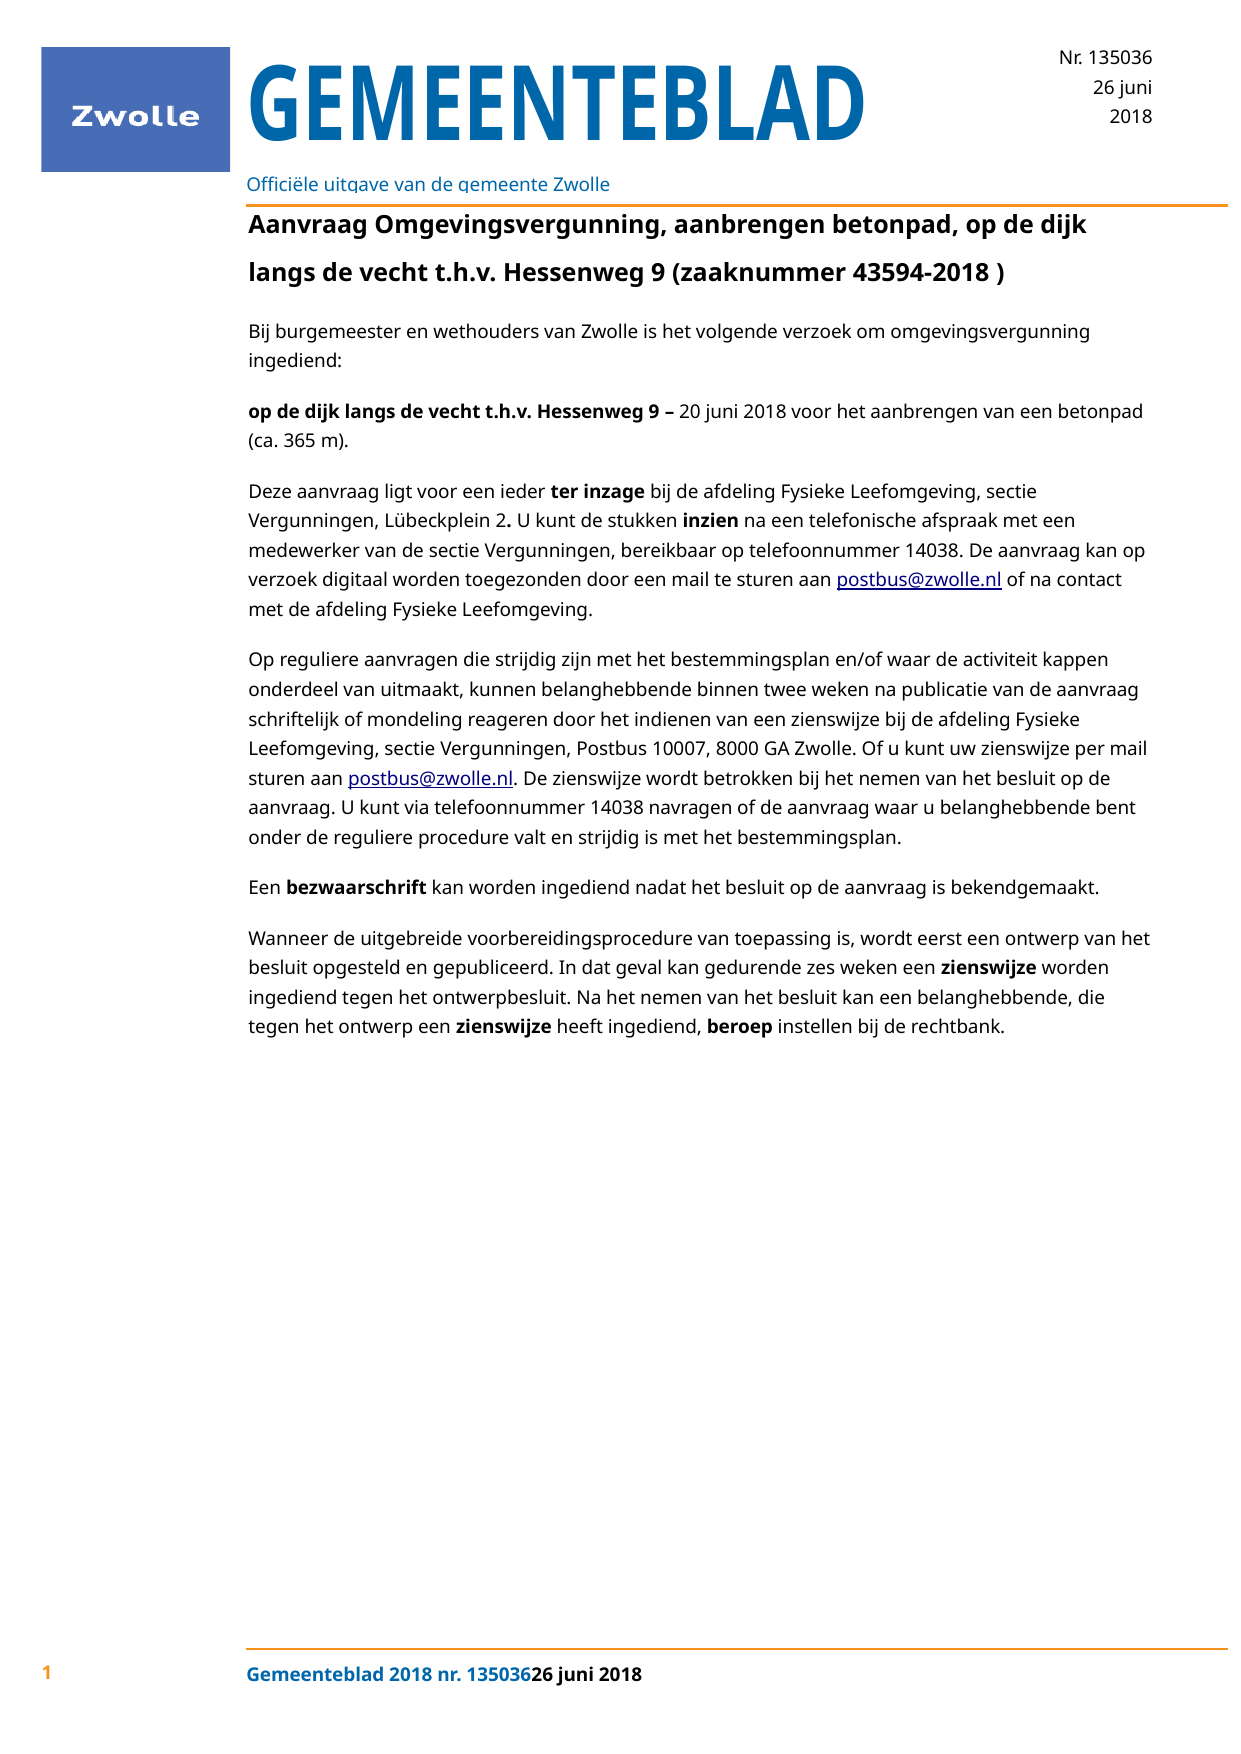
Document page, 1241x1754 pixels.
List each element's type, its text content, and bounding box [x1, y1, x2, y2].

text op de dijk langs de vecht t.h.v. Hessenweg 9 – 20 juni 2018 voor het aanbrengen van een betonpad (ca. 365 m). [248, 398, 1152, 453]
text Op reguliere aanvragen die strijdig zijn met het bestemmingsplan en/of waar de activiteit kappen onderdeel van uitmaakt, kunnen belanghebbende binnen twee weken na publicatie van de aanvraag schriftelijk of mondeling reageren door het indienen van een zienswijze bij de afdeling Fysieke Leefomgeving, sectie Vergunningen, Postbus 10007, 8000 GA Zwolle. Of u kunt uw zienswijze per mail sturen aan postbus@zwolle.nl. De zienswijze wordt betrokken bij het nemen van het besluit op de aanvraag. U kunt via telefoonnummer 14038 navragen of de aanvraag waar u belanghebbende bent onder de reguliere procedure valt en strijdig is met het bestemmingsplan. [248, 647, 1152, 850]
text Wanneer de uitgebreide voorbereidingsprocedure van toepassing is, wordt eerst een ontwerp van het besluit opgesteld en gepubliceerd. In dat geval kan gedurende zes weken een zienswijze worden ingediend tegen het ontwerpbesluit. Na het nemen van het besluit kan een belanghebbende, die tegen het ontwerp een zienswijze heeft ingediend, beroep instellen bij de rechtbank. [248, 925, 1152, 1039]
text Deze aanvraag ligt voor een ieder ter inzage bij de afdeling Fysieke Leefomgeving, sectie Vergunningen, Lübeckplein 2. U kunt de stukken inzien na een telefonische afspraak met een medewerker van de sectie Vergunningen, bereikbaar op telefoonnummer 14038. De aanvraag kan op verzoek digitaal worden toegezonden door een mail te sturen aan postbus@zwolle.nl of na contact met de afdeling Fysieke Leefomgeving. [248, 478, 1152, 622]
picture [41, 47, 231, 172]
text Een bezwaarschrift kan worden ingediend nadat het besluit op de aanvraag is bekendgemaakt. [248, 874, 1152, 900]
text Bij burgemeester en wethouders van Zwolle is het volgende verzoek om omgevingsvergunning ingediend: [248, 318, 1152, 373]
text Aanvraag Omgevingsvergunning, aanbrengen betonpad, op de dijk langs de vecht t.h.v. Hessenweg 9 (zaaknummer 43594-2018 ) [248, 207, 1152, 288]
